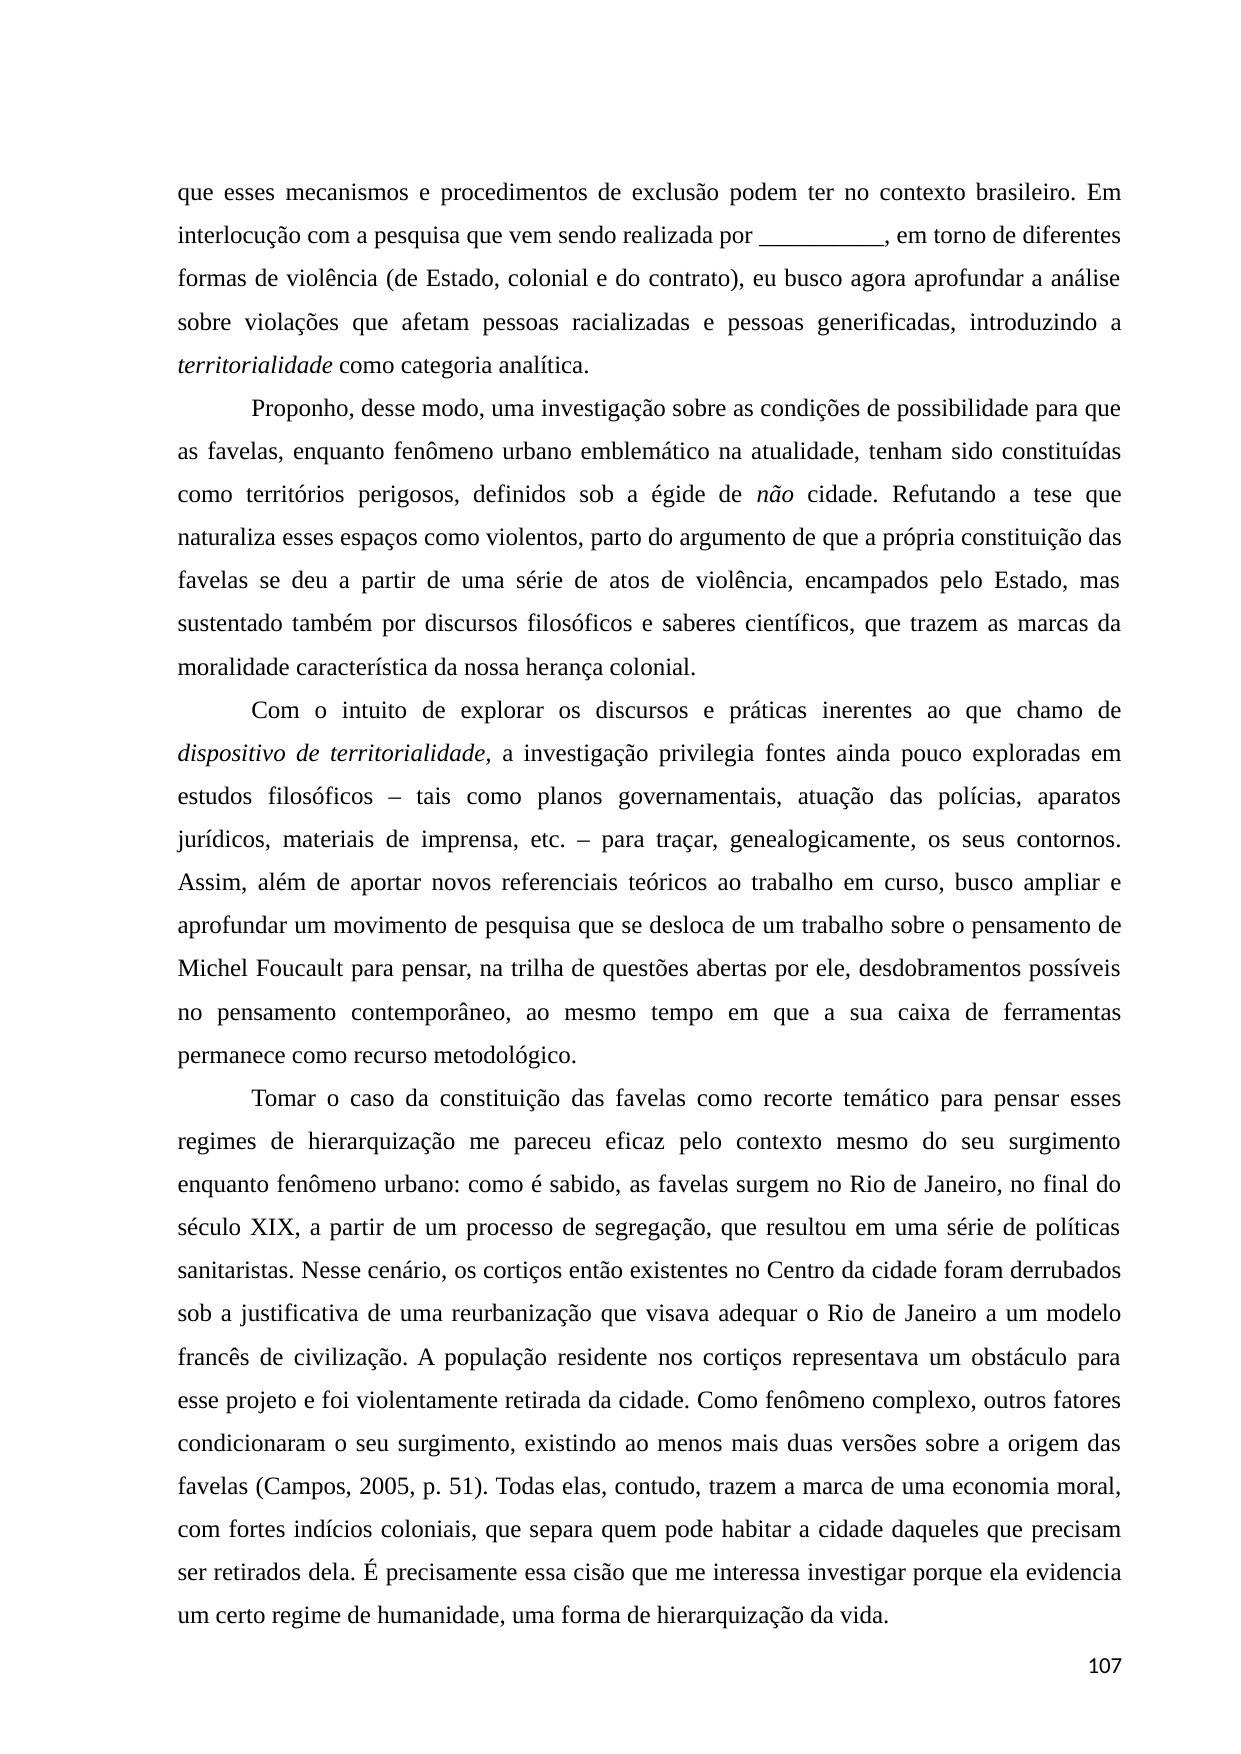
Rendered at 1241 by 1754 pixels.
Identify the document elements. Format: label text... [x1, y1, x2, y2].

text que esses mecanismos e procedimentos de exclusão podem ter no contexto brasileiro. Em interlocução com a pesquisa que vem sendo realizada por __________, em torno de diferentes formas de violência (de Estado, colonial e do contrato), eu busco agora aprofundar a análise sobre violações que afetam pessoas racializadas e pessoas generificadas, introduzindo a territorialidade como categoria analítica. [177, 177, 1122, 378]
text Proponho, desse modo, uma investigação sobre as condições de possibilidade para que as favelas, enquanto fenômeno urbano emblemático na atualidade, tenham sido constituídas como territórios perigosos, definidos sob a égide de não cidade. Refutando a tese que naturaliza esses espaços como violentos, parto do argumento de que a própria constituição das favelas se deu a partir de uma série de atos de violência, encampados pelo Estado, mas sustentado também por discursos filosóficos e saberes científicos, que trazem as marcas da moralidade característica da nossa herança colonial. [177, 393, 1122, 680]
text Com o intuito de explorar os discursos e práticas inerentes ao que chamo de dispositivo de territorialidade, a investigação privilegia fontes ainda pouco exploradas em estudos filosóficos – tais como planos governamentais, atuação das polícias, aparatos jurídicos, materiais de imprensa, etc. – para traçar, genealogicamente, os seus contornos. Assim, além de aportar novos referenciais teóricos ao trabalho em curso, busco ampliar e aprofundar um movimento de pesquisa que se desloca de um trabalho sobre o pensamento de Michel Foucault para pensar, na trilha de questões abertas por ele, desdobramentos possíveis no pensamento contemporâneo, ao mesmo tempo em que a sua caixa de ferramentas permanece como recurso metodológico. [177, 695, 1122, 1068]
text Tomar o caso da constituição das favelas como recorte temático para pensar esses regimes de hierarquização me pareceu eficaz pelo contexto mesmo do seu surgimento enquanto fenômeno urbano: como é sabido, as favelas surgem no Rio de Janeiro, no final do século XIX, a partir de um processo de segregação, que resultou em uma série de políticas sanitaristas. Nesse cenário, os cortiços então existentes no Centro da cidade foram derrubados sob a justificativa de uma reurbanização que visava adequar o Rio de Janeiro a um modelo francês de civilização. A população residente nos cortiços representava um obstáculo para esse projeto e foi violentamente retirada da cidade. Como fenômeno complexo, outros fatores condicionaram o seu surgimento, existindo ao menos mais duas versões sobre a origem das favelas (Campos, 2005, p. 51). Todas elas, contudo, trazem a marca de uma economia moral, com fortes indícios coloniais, que separa quem pode habitar a cidade daqueles que precisam ser retirados dela. É precisamente essa cisão que me interessa investigar porque ela evidencia um certo regime de humanidade, uma forma de hierarquização da vida. [177, 1083, 1122, 1629]
